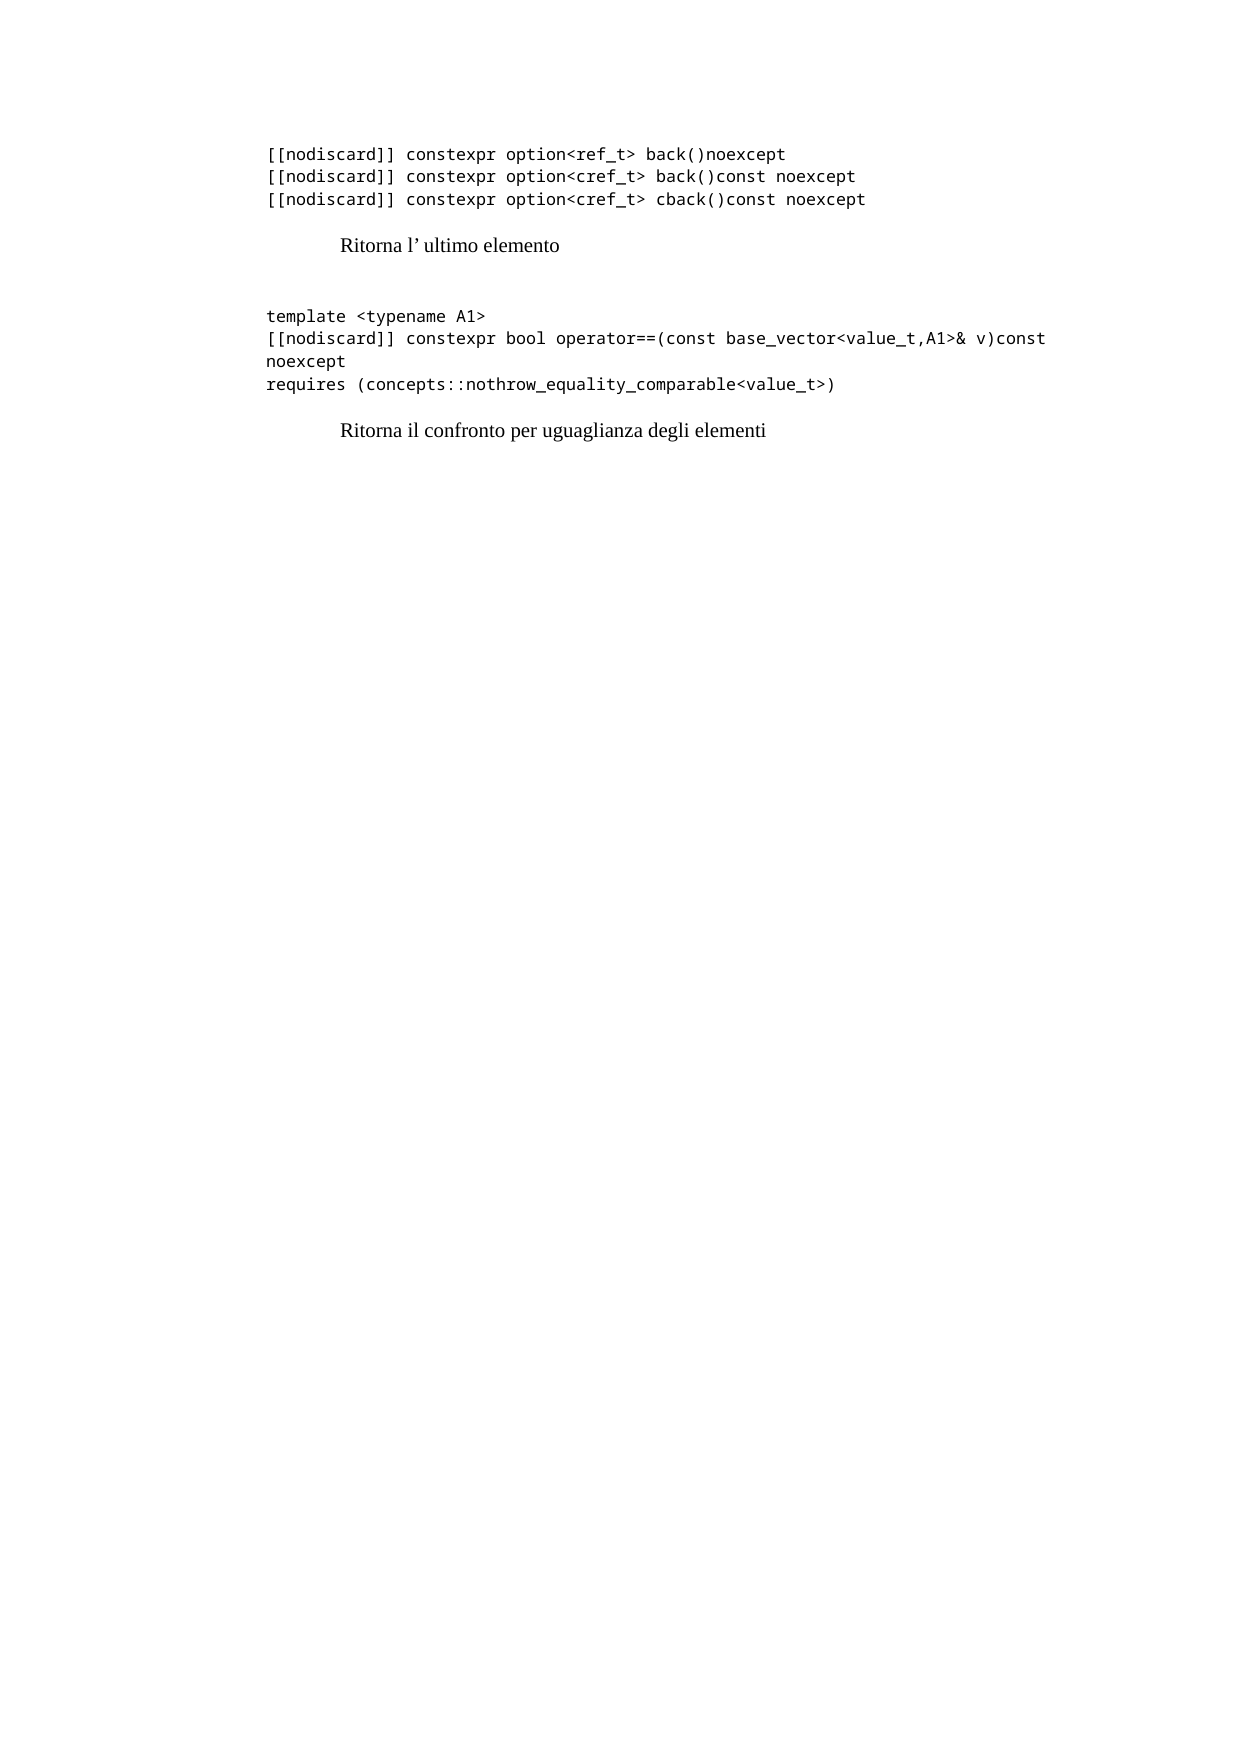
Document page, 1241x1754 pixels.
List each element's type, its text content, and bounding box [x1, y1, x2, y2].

text [[nodiscard]] constexpr option<cref_t> cback()const noexcept [118, 188, 1122, 210]
text [[nodiscard]] constexpr option<ref_t> back()noexcept [118, 142, 1122, 165]
text Ritorna l’ ultimo elemento [118, 233, 1122, 257]
text [[nodiscard]] constexpr bool operator==(const base_vector<value_t,A1>& v)const noexcept [118, 327, 1122, 372]
text requires (concepts::nothrow_equality_comparable<value_t>) [118, 372, 1122, 395]
text template <typename A1> [118, 304, 1122, 327]
text [[nodiscard]] constexpr option<cref_t> back()const noexcept [118, 165, 1122, 188]
text Ritorna il confronto per uguaglianza degli elementi [118, 418, 1122, 442]
